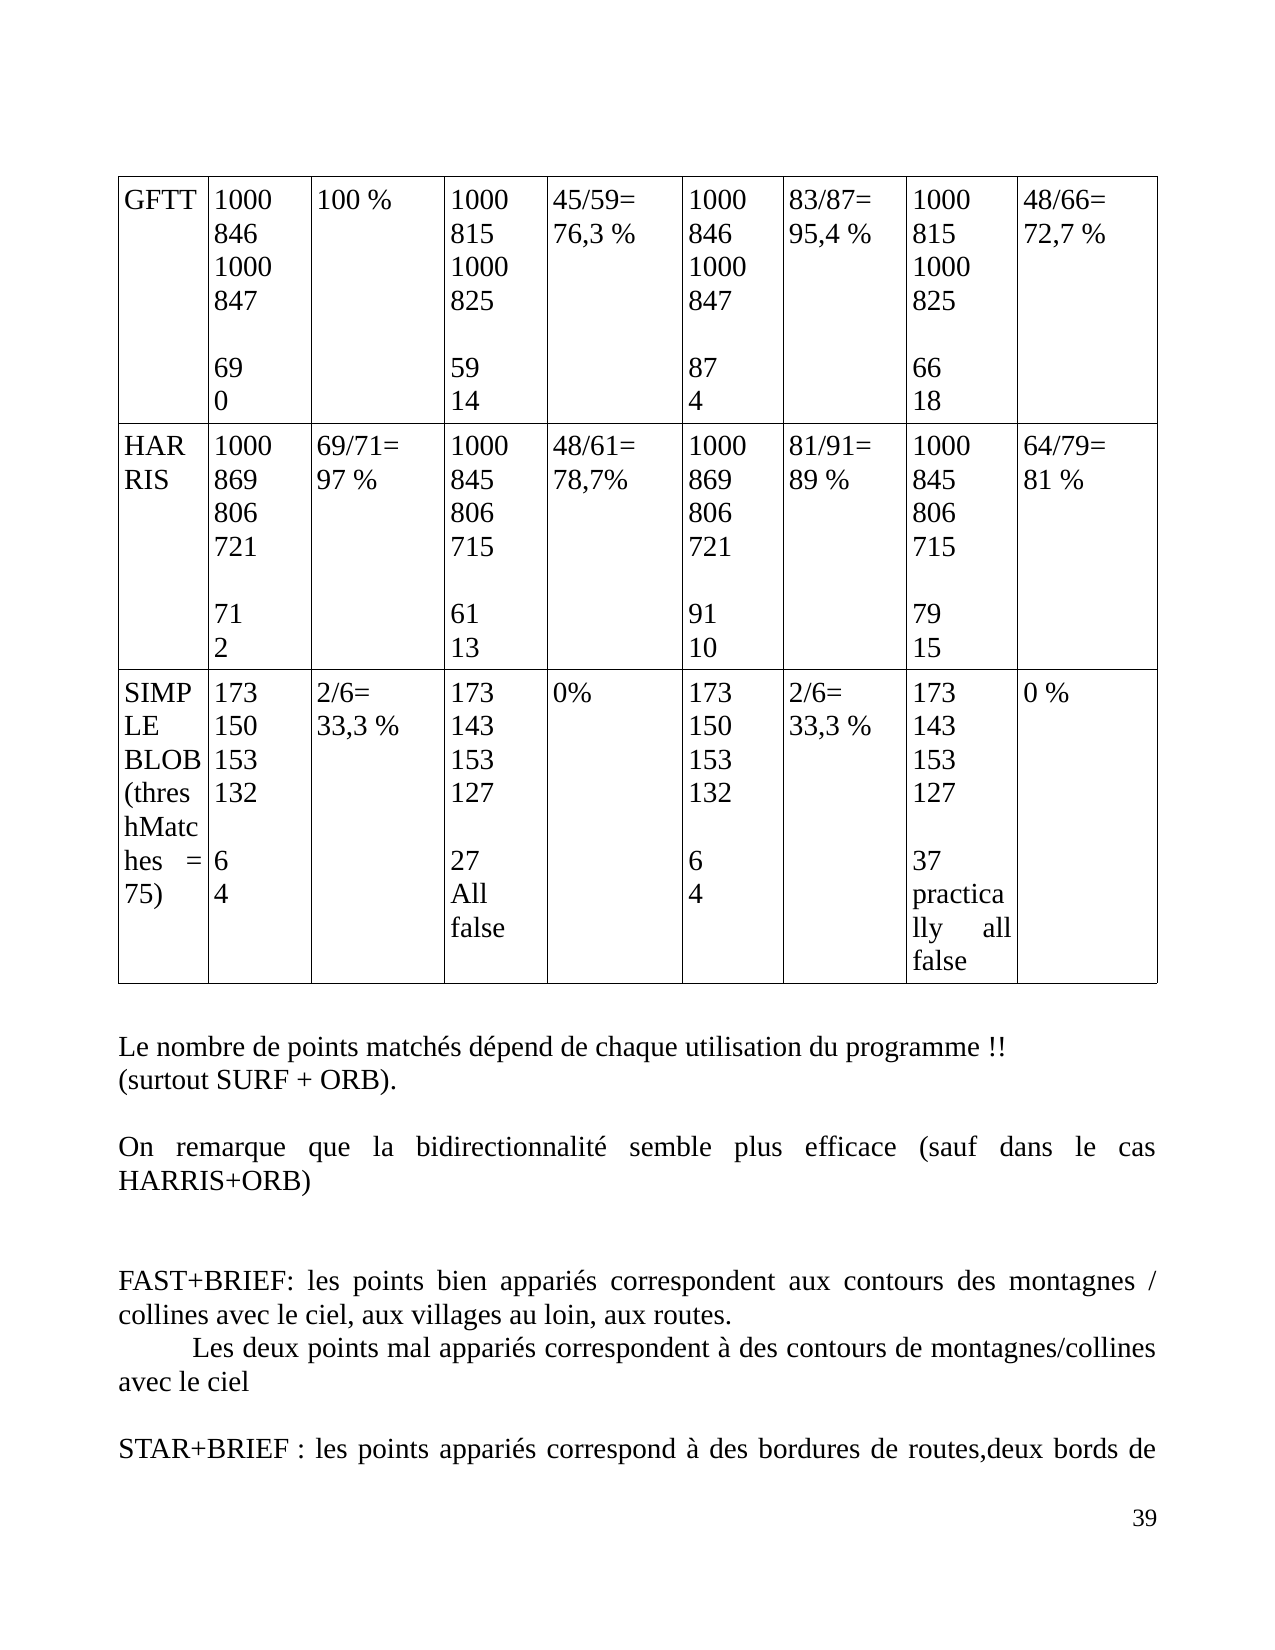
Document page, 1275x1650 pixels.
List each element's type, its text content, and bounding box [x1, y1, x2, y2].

table_cell 1000 815 1000 825 59 14 [445, 177, 547, 423]
table_cell HARRIS [119, 424, 208, 669]
table_cell 1000 846 1000 847 87 4 [683, 177, 783, 423]
table_cell 1000 845 806 715 61 13 [445, 424, 547, 669]
table_cell GFTT [119, 177, 208, 423]
table_cell 48/66= 72,7 % [1018, 177, 1157, 423]
table_cell 1000 846 1000 847 69 0 [209, 177, 311, 423]
table_cell 100 % [312, 177, 444, 423]
table_cell 83/87= 95,4 % [784, 177, 906, 423]
table_cell 45/59= 76,3 % [548, 177, 682, 423]
table_cell 1000 869 806 721 71 2 [209, 424, 311, 669]
table_cell 173 150 153 132 6 4 [209, 670, 311, 982]
text (surtout SURF + ORB). [118, 1062, 1157, 1096]
table_cell 1000 815 1000 825 66 18 [907, 177, 1017, 423]
text On remarque que la bidirectionnalité semble plus efficace (sauf dans le cas HARRIS+ORB) [118, 1129, 1157, 1196]
text Les deux points mal appariés correspondent à des contours de montagnes/collines avec le ciel [118, 1331, 1157, 1398]
table_cell 2/6= 33,3 % [784, 670, 906, 982]
table_cell 0% [548, 670, 682, 982]
table_cell 0 % [1018, 670, 1157, 982]
table_cell 173 150 153 132 6 4 [683, 670, 783, 982]
table_cell SIMPLE BLOB (threshMatches = 75) [119, 670, 208, 982]
table_cell 69/71= 97 % [312, 424, 444, 669]
table_cell 81/91= 89 % [784, 424, 906, 669]
table_cell 1000 845 806 715 79 15 [907, 424, 1017, 669]
table_cell 2/6= 33,3 % [312, 670, 444, 982]
table_cell 64/79= 81 % [1018, 424, 1157, 669]
table_cell 48/61= 78,7% [548, 424, 682, 669]
table_cell 173 143 153 127 27 All false [445, 670, 547, 982]
text FAST+BRIEF: les points bien appariés correspondent aux contours des montagnes / collines avec le ciel, aux villages au loin, aux routes. [118, 1263, 1157, 1331]
table_cell 1000 869 806 721 91 10 [683, 424, 783, 669]
text STAR+BRIEF : les points appariés correspond à des bordures de routes,deux bords de [118, 1431, 1157, 1465]
text Le nombre de points matchés dépend de chaque utilisation du programme !! [118, 1029, 1157, 1062]
table_cell 173 143 153 127 37 practically all false [907, 670, 1017, 982]
